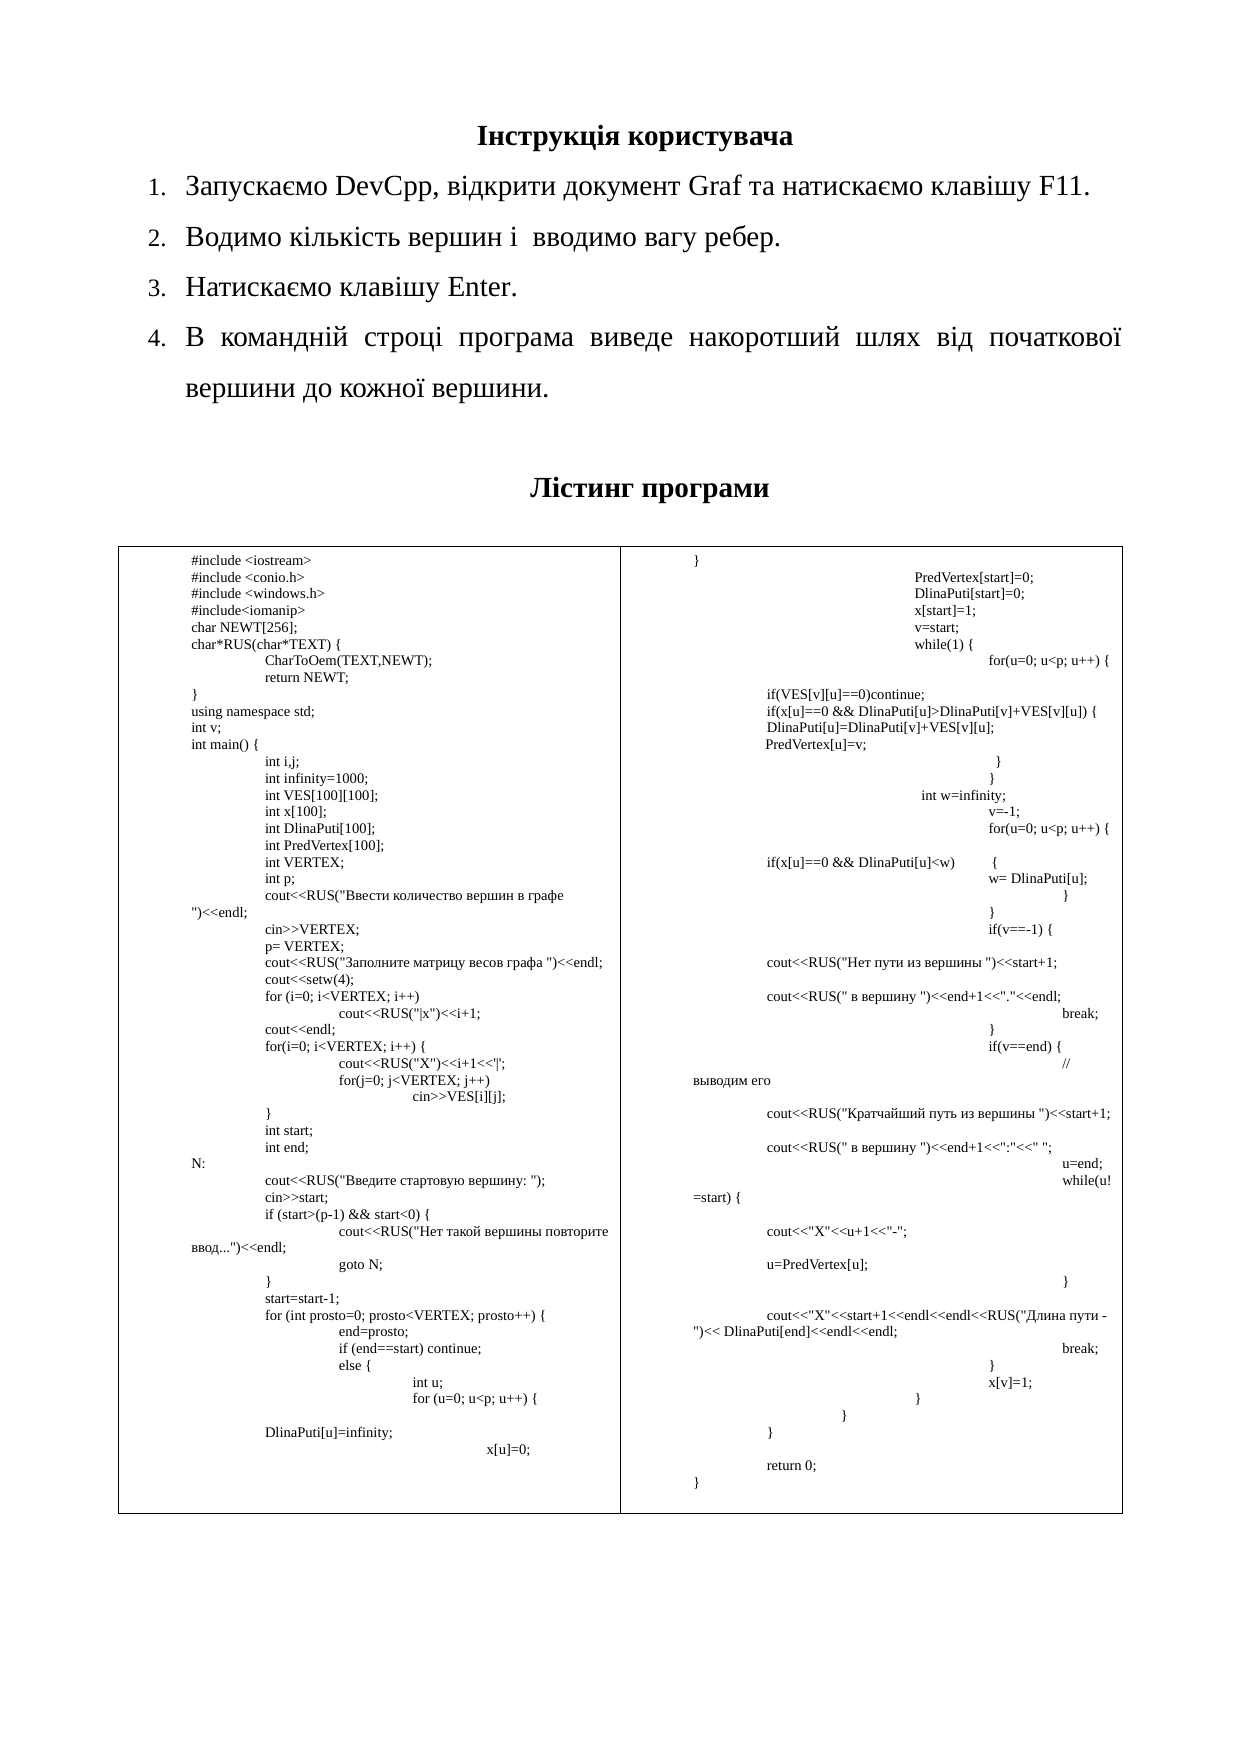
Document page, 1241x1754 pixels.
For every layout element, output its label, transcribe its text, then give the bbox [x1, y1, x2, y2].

list Водимо кількість вершин і вводимо вагу ребер. [148, 219, 1122, 252]
table_header } PredVertex[start]=0; DlinaPuti[start]=0; x[start]=1; v=start; while(1) { for(u=0; u<p; u++) { if(VES[v][u]==0)continue; if(x[u]==0 && DlinaPuti[u]>DlinaPuti[v]+VES[v][u]) { DlinaPuti[u]=DlinaPuti[v]+VES[v][u]; PredVertex[u]=v; } } int w=infinity; v=-1; for(u=0; u<p; u++) { if(x[u]==0 && DlinaPuti[u]<w) { w= DlinaPuti[u]; } } if(v==-1) { cout<<RUS("Нет пути из вершины ")<<start+1; cout<<RUS(" в вершину ")<<end+1<<"."<<endl; break; } if(v==end) { // выводим его cout<<RUS("Кратчайший путь из вершины ")<<start+1; cout<<RUS(" в вершину ")<<end+1<<":"<<" "; u=end; while(u!=start) { cout<<"X"<<u+1<<"-"; u=PredVertex[u]; } cout<<"X"<<start+1<<endl<<endl<<RUS("Длина пути - ")<< DlinaPuti[end]<<endl<<endl; break; } x[v]=1; } } } return 0; } [621, 547, 1122, 1513]
text Інструкція користувача [118, 118, 1122, 152]
table_header #include <iostream> #include <conio.h> #include <windows.h> #include<iomanip> char NEWT[256]; char*RUS(char*TEXT) { CharToOem(TEXT,NEWT); return NEWT; } using namespace std; int v; int main() { int i,j; int infinity=1000; int VES[100][100]; int x[100]; int DlinaPuti[100]; int PredVertex[100]; int VERTEX; int p; cout<<RUS("Ввести количество вершин в графе ")<<endl; cin>>VERTEX; p= VERTEX; cout<<RUS("Заполните матрицу весов графа ")<<endl; cout<<setw(4); for (i=0; i<VERTEX; i++) cout<<RUS("|x")<<i+1; cout<<endl; for(i=0; i<VERTEX; i++) { cout<<RUS("X")<<i+1<<'|'; for(j=0; j<VERTEX; j++) cin>>VES[i][j]; } int start; int end; N: cout<<RUS("Введите стартовую вершину: "); cin>>start; if (start>(p-1) && start<0) { cout<<RUS("Нет такой вершины повторите ввод...")<<endl; goto N; } start=start-1; for (int prosto=0; prosto<VERTEX; prosto++) { end=prosto; if (end==start) continue; else { int u; for (u=0; u<p; u++) { DlinaPuti[u]=infinity; x[u]=0; [119, 547, 620, 1513]
list Запускаємо DevCpp, відкрити документ Graf та натискаємо клавішу F11. [148, 168, 1122, 202]
list Лістинг програми [185, 470, 1122, 504]
list В командній строці програма виведе накоротший шлях від початкової вершини до кожної вершини. [148, 319, 1122, 403]
list Натискаємо клавішу Enter. [148, 269, 1122, 303]
